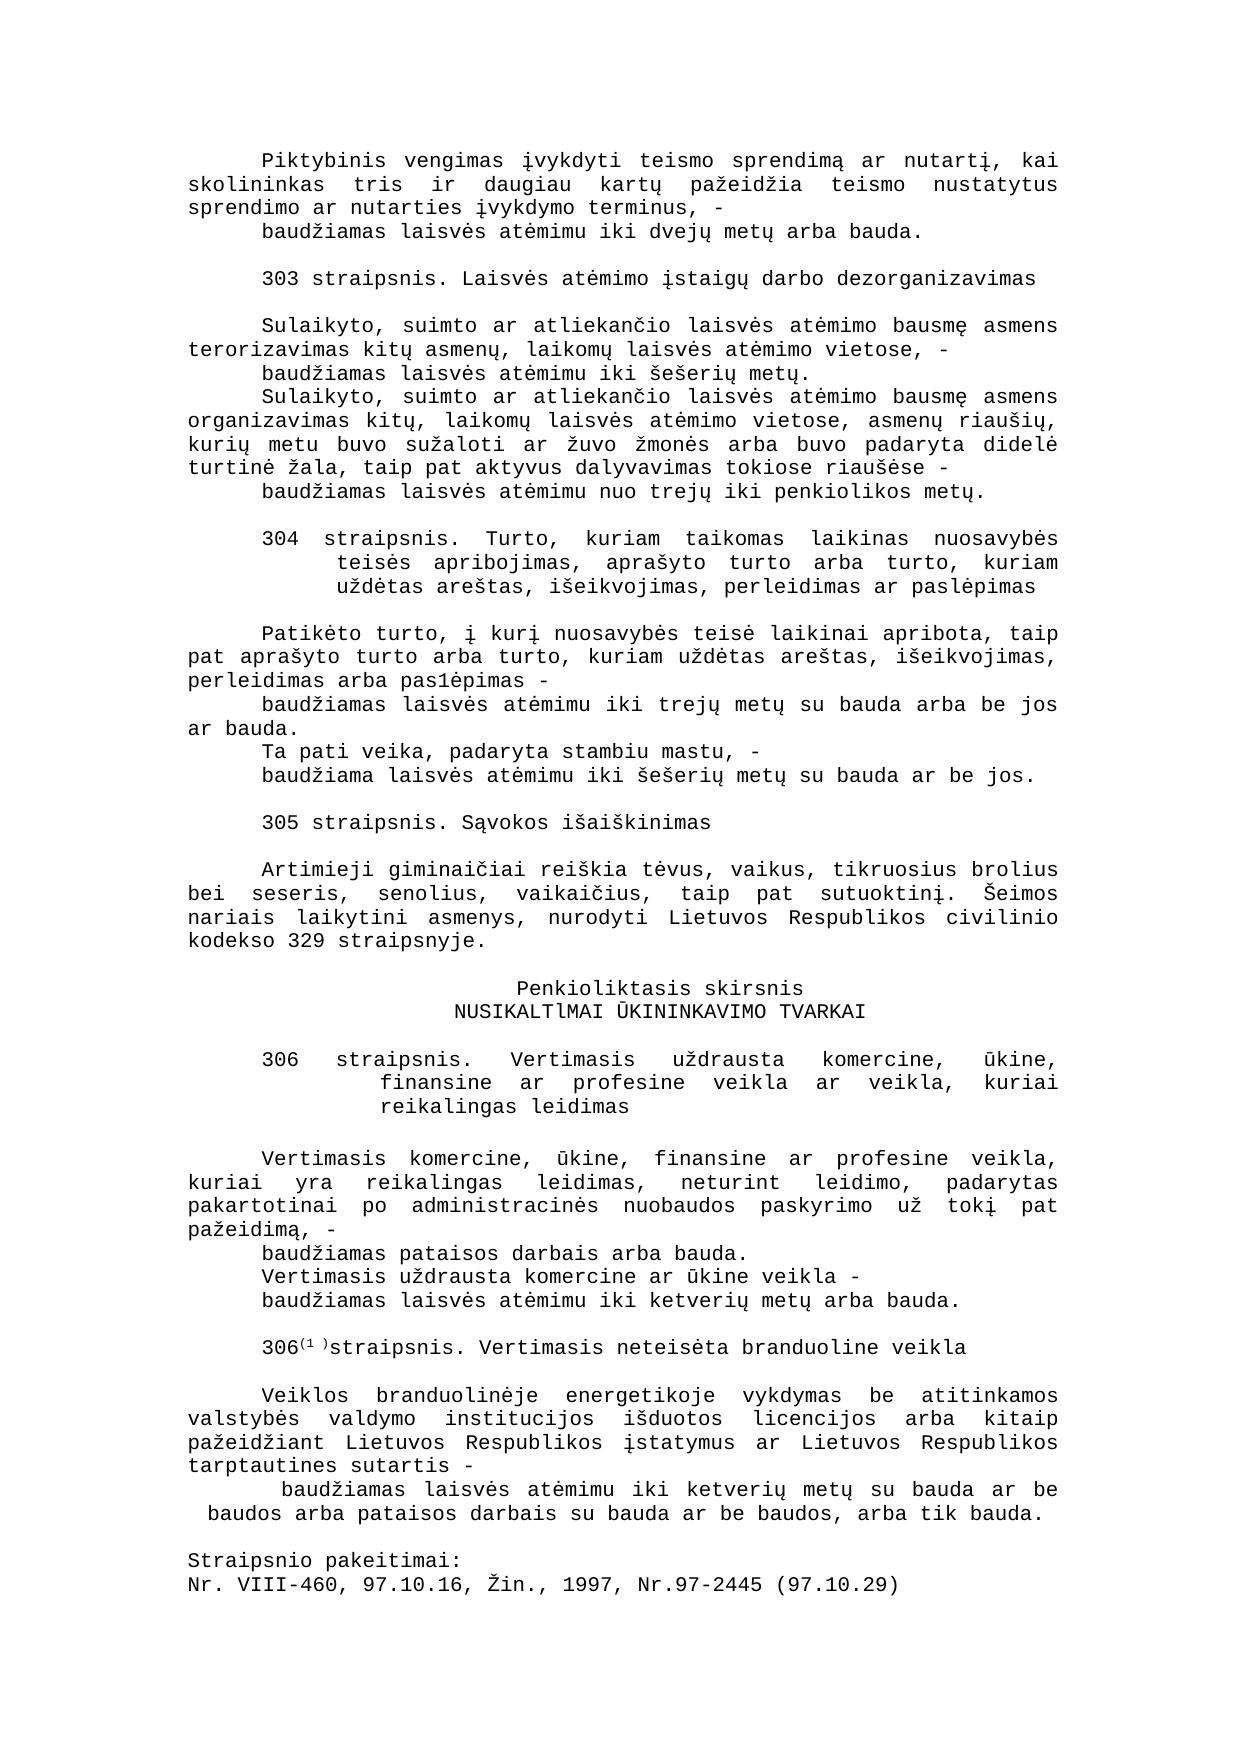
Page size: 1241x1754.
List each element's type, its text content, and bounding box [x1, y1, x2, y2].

text Patikėto turto, į kurį nuosavybės teisė laikinai apribota, taip pat aprašyto turto arba turto, kuriam uždėtas areštas, išeikvojimas, perleidimas arba pas1ėpimas - [187, 623, 1059, 694]
text baudžiamas laisvės atėmimu iki ketverių metų su bauda ar be baudos arba pataisos darbais su bauda ar be baudos, arba tik bauda. [207, 1479, 1059, 1526]
text Sulaikyto, suimto ar atliekančio laisvės atėmimo bausmę asmens organizavimas kitų, laikomų laisvės atėmimo vietose, asmenų riaušių, kurių metu buvo sužaloti ar žuvo žmonės arba buvo padaryta didelė turtinė žala, taip pat aktyvus dalyvavimas tokiose riaušėse - [187, 386, 1059, 481]
text 306 straipsnis. Vertimasis uždrausta komercine, ūkine, finansine ar profesine veikla ar veikla, kuriai reikalingas leidimas [261, 1048, 1059, 1119]
text Vertimasis komercine, ūkine, finansine ar profesine veikla, kuriai yra reikalingas leidimas, neturint leidimo, padarytas pakartotinai po administracinės nuobaudos paskyrimo už tokį pat pažeidimą, - [187, 1148, 1059, 1243]
text Sulaikyto, suimto ar atliekančio laisvės atėmimo bausmę asmens terorizavimas kitų asmenų, laikomų laisvės atėmimo vietose, - [187, 316, 1059, 363]
text Veiklos branduolinėje energetikoje vykdymas be atitinkamos valstybės valdymo institucijos išduotos licencijos arba kitaip pažeidžiant Lietuvos Respublikos įstatymus ar Lietuvos Respublikos tarptautines sutartis - [187, 1384, 1059, 1479]
text Ta pati veika, padaryta stambiu mastu, - [187, 741, 1059, 765]
text baudžiamas laisvės atėmimu iki dvejų metų arba bauda. [187, 221, 1059, 244]
text Straipsnio pakeitimai: [187, 1550, 1059, 1574]
text 306(1 )straipsnis. Vertimasis neteisėta branduoline veikla [187, 1337, 1059, 1361]
text Vertimasis uždrausta komercine ar ūkine veikla - [187, 1266, 1059, 1290]
text baudžiama laisvės atėmimu iki šešerių metų su bauda ar be jos. [187, 765, 1059, 788]
text 305 straipsnis. Sąvokos išaiškinimas [206, 812, 1059, 836]
text Piktybinis vengimas įvykdyti teismo sprendimą ar nutartį, kai skolininkas tris ir daugiau kartų pažeidžia teismo nustatytus sprendimo ar nutarties įvykdymo terminus, - [187, 150, 1059, 221]
text baudžiamas pataisos darbais arba bauda. [187, 1243, 1059, 1266]
text baudžiamas laisvės atėmimu iki trejų metų su bauda arba be jos ar bauda. [187, 694, 1059, 741]
text 304 straipsnis. Turto, kuriam taikomas laikinas nuosavybės teisės apribojimas, aprašyto turto arba turto, kuriam uždėtas areštas, išeikvojimas, perleidimas ar paslėpimas [261, 528, 1059, 599]
text baudžiamas laisvės atėmimu nuo trejų iki penkiolikos metų. [206, 481, 1059, 505]
text NUSIKALTlMAI ŪKININKAVIMO TVARKAI [187, 1001, 1059, 1025]
text baudžiamas laisvės atėmimu iki šešerių metų. [206, 363, 1059, 386]
text baudžiamas laisvės atėmimu iki ketverių metų arba bauda. [187, 1290, 1059, 1314]
text Artimieji giminaičiai reiškia tėvus, vaikus, tikruosius brolius bei seseris, senolius, vaikaičius, taip pat sutuoktinį. Šeimos nariais laikytini asmenys, nurodyti Lietuvos Respublikos civilinio kodekso 329 straipsnyje. [187, 859, 1059, 954]
text Penkioliktasis skirsnis [187, 978, 1059, 1001]
text 303 straipsnis. Laisvės atėmimo įstaigų darbo dezorganizavimas [261, 268, 1059, 292]
text Nr. VIII-460, 97.10.16, Žin., 1997, Nr.97-2445 (97.10.29) [187, 1574, 1059, 1597]
